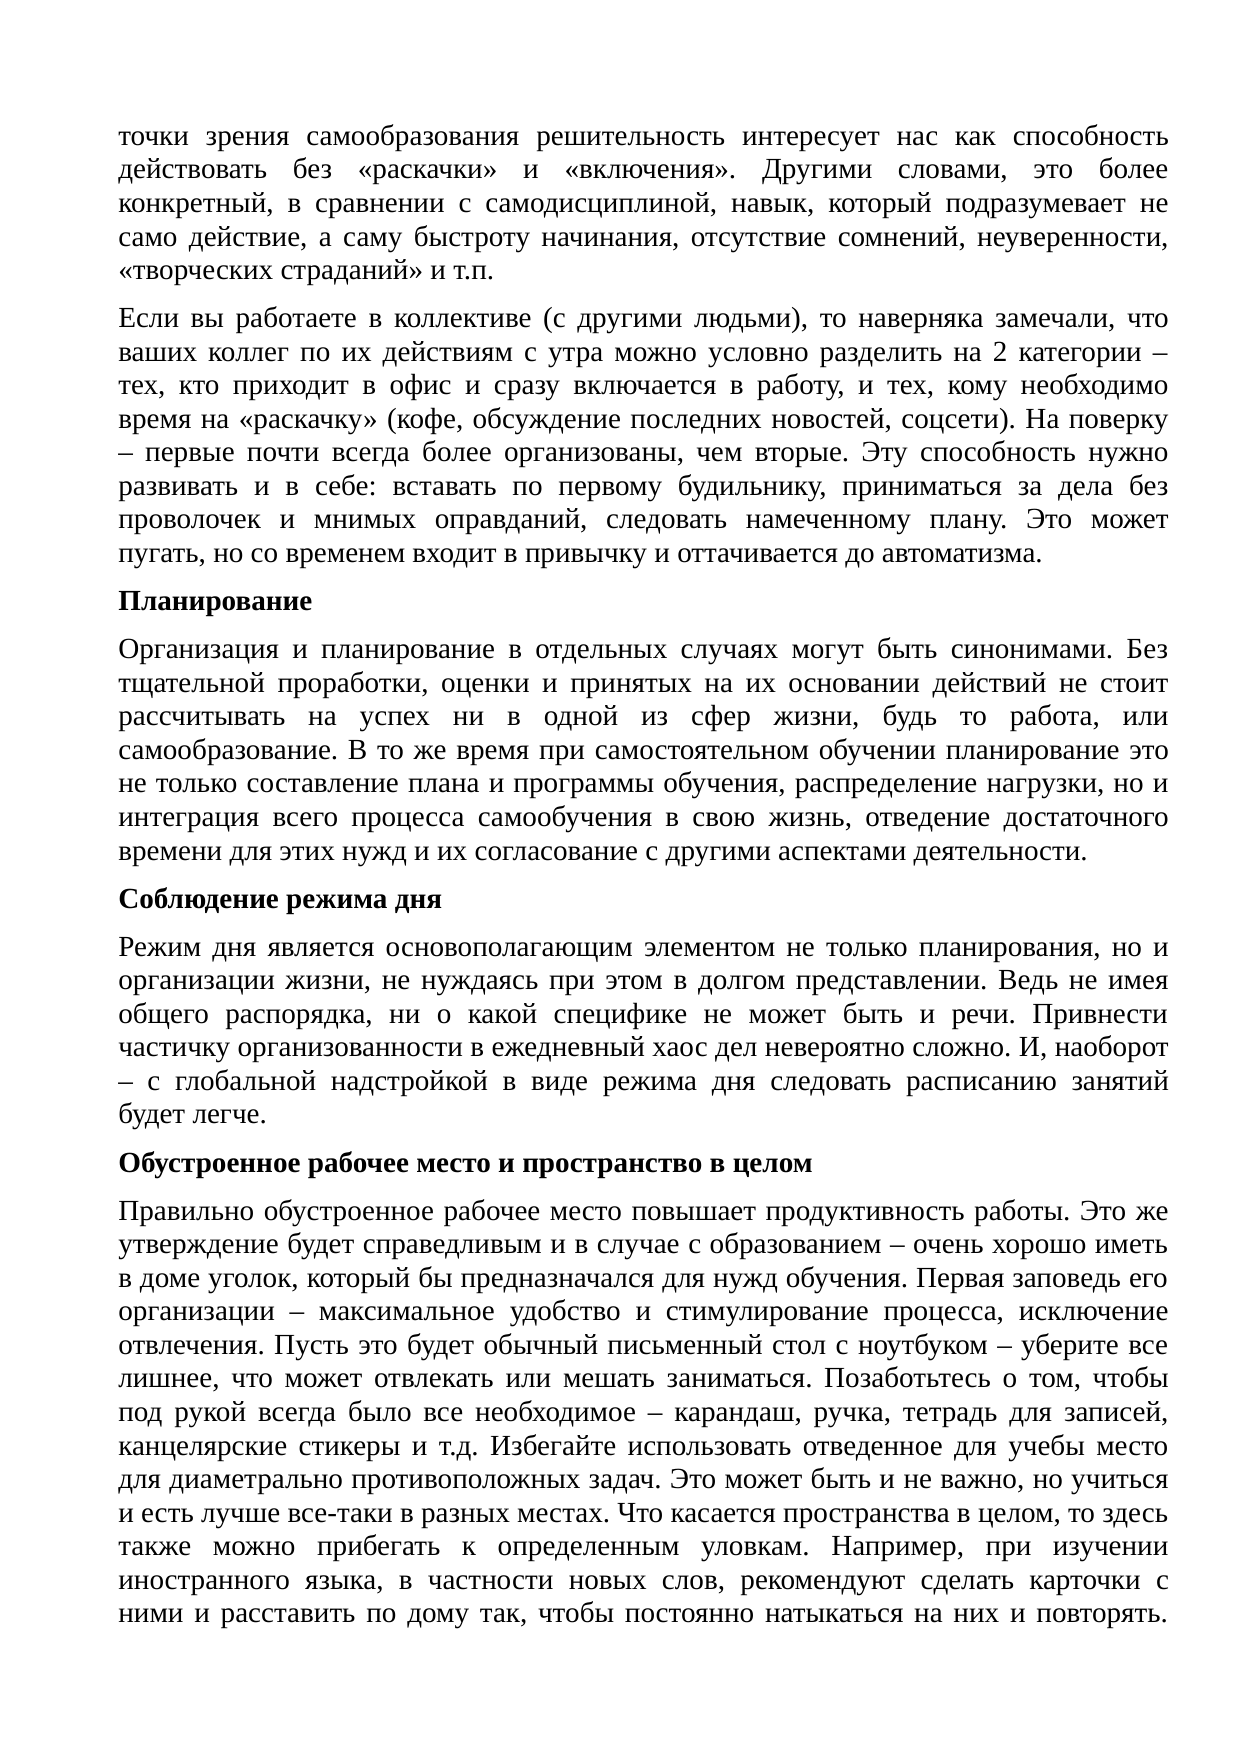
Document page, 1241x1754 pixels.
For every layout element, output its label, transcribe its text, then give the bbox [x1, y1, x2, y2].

text Соблюдение режима дня [118, 881, 1170, 914]
text Режим дня является основополагающим элементом не только планирования, но и организации жизни, не нуждаясь при этом в долгом представлении. Ведь не имея общего распорядка, ни о какой специфике не может быть и речи. Привнести частичку организованности в ежедневный хаос дел невероятно сложно. И, наоборот – с глобальной надстройкой в виде режима дня следовать расписанию занятий будет легче. [118, 929, 1170, 1130]
text Организация и планирование в отдельных случаях могут быть синонимами. Без тщательной проработки, оценки и принятых на их основании действий не стоит рассчитывать на успех ни в одной из сфер жизни, будь то работа, или самообразование. В то же время при самостоятельном обучении планирование это не только составление плана и программы обучения, распределение нагрузки, но и интеграция всего процесса самообучения в свою жизнь, отведение достаточного времени для этих нужд и их согласование с другими аспектами деятельности. [118, 631, 1170, 866]
text Если вы работаете в коллективе (с другими людьми), то наверняка замечали, что ваших коллег по их действиям с утра можно условно разделить на 2 категории – тех, кто приходит в офис и сразу включается в работу, и тех, кому необходимо время на «раскачку» (кофе, обсуждение последних новостей, соцсети). На поверку – первые почти всегда более организованы, чем вторые. Эту способность нужно развивать и в себе: вставать по первому будильнику, приниматься за дела без проволочек и мнимых оправданий, следовать намеченному плану. Это может пугать, но со временем входит в привычку и оттачивается до автоматизма. [118, 300, 1170, 569]
text Обустроенное рабочее место и пространство в целом [118, 1145, 1170, 1178]
text точки зрения самообразования решительность интересует нас как способность действовать без «раскачки» и «включения». Другими словами, это более конкретный, в сравнении с самодисциплиной, навык, который подразумевает не само действие, а саму быстроту начинания, отсутствие сомнений, неуверенности, «творческих страданий» и т.п. [118, 118, 1170, 286]
text Правильно обустроенное рабочее место повышает продуктивность работы. Это же утверждение будет справедливым и в случае с образованием – очень хорошо иметь в доме уголок, который бы предназначался для нужд обучения. Первая заповедь его организации – максимальное удобство и стимулирование процесса, исключение отвлечения. Пусть это будет обычный письменный стол с ноутбуком – уберите все лишнее, что может отвлекать или мешать заниматься. Позаботьтесь о том, чтобы под рукой всегда было все необходимое – карандаш, ручка, тетрадь для записей, канцелярские стикеры и т.д. Избегайте использовать отведенное для учебы место для диаметрально противоположных задач. Это может быть и не важно, но учиться и есть лучше все-таки в разных местах. Что касается пространства в целом, то здесь также можно прибегать к определенным уловкам. Например, при изучении иностранного языка, в частности новых слов, рекомендуют сделать карточки с ними и расставить по дому так, чтобы постоянно натыкаться на них и повторять. [118, 1193, 1170, 1629]
text Планирование [118, 583, 1170, 617]
